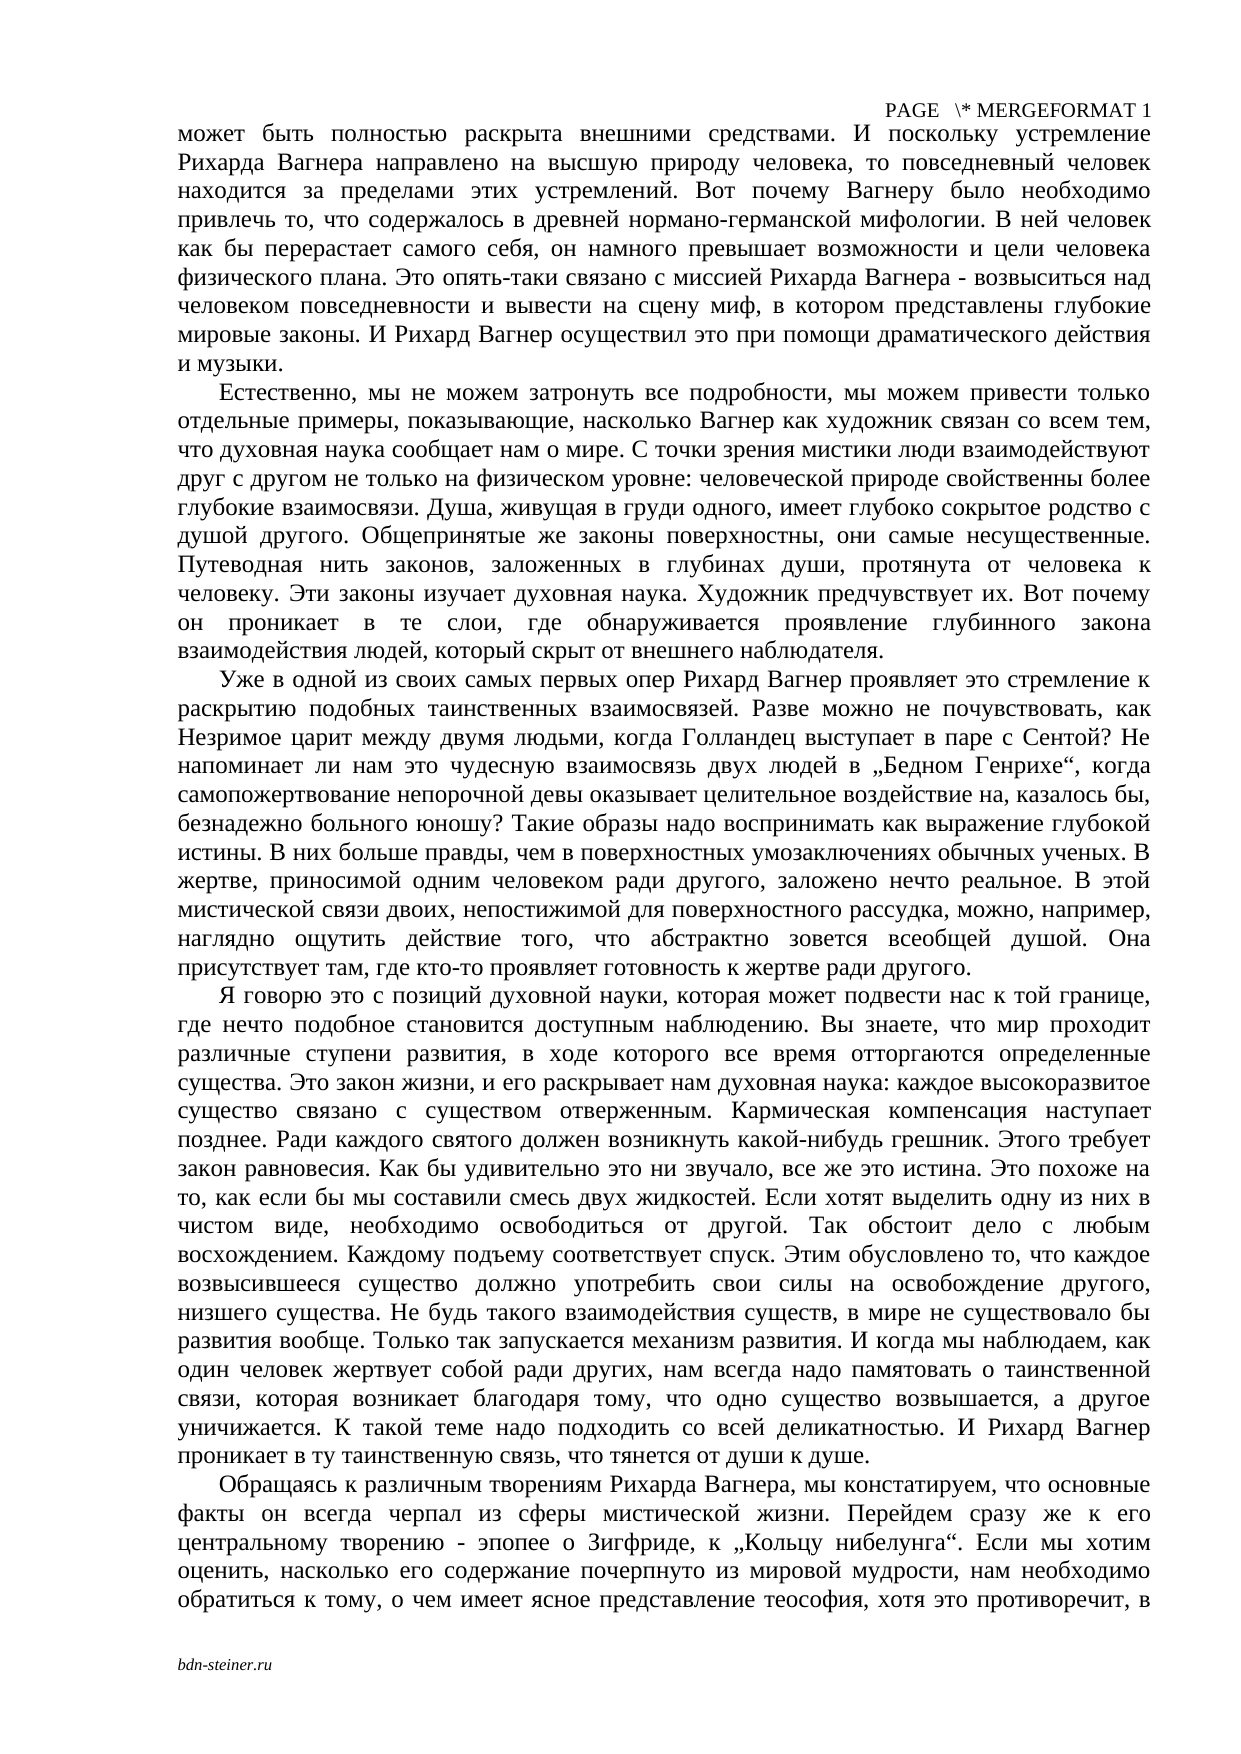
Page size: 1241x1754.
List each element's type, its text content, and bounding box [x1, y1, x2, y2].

text Уже в одной из своих самых первых опер Рихард Вагнер проявляет это стремление к раскрытию подобных таинственных взаимосвязей. Разве можно не почувствовать, как Незримое царит между двумя людьми, когда Голландец выступает в паре с Сентой? Не напоминает ли нам это чудесную взаимосвязь двух людей в „Бедном Генрихе“, когда самопожертвование непорочной девы оказывает целительное воздействие на, казалось бы, безнадежно больного юношу? Такие образы надо воспринимать как выражение глубокой истины. В них больше правды, чем в поверхностных умозаключениях обычных ученых. В жертве, приносимой одним человеком ради другого, заложено нечто реальное. В этой мистической связи двоих, непостижимой для поверхностного рассудка, можно, например, наглядно ощутить действие того, что абстрактно зовется всеобщей душой. Она присутствует там, где кто-то проявляет готовность к жертве ради другого. [177, 664, 1152, 981]
text Обращаясь к различным творениям Рихарда Вагнера, мы констатируем, что основные факты он всегда черпал из сферы мистической жизни. Перейдем сразу же к его центральному творению - эпопее о Зигфриде, к „Кольцу нибелунга“. Если мы хотим оценить, насколько его содержание почерпнуто из мировой мудрости, нам необходимо обратиться к тому, о чем имеет ясное представление теософия, хотя это противоречит, в [177, 1469, 1152, 1613]
text Естественно, мы не можем затронуть все подробности, мы можем привести только отдельные примеры, показывающие, насколько Вагнер как художник связан со всем тем, что духовная наука сообщает нам о мире. С точки зрения мистики люди взаимодействуют друг с другом не только на физическом уровне: человеческой природе свойственны более глубокие взаимосвязи. Душа, живущая в груди одного, имеет глубоко сокрытое родство с душой другого. Общепринятые же законы поверхностны, они самые несущественные. Путеводная нить законов, заложенных в глубинах души, протянута от человека к человеку. Эти законы изучает духовная наука. Художник предчувствует их. Вот почему он проникает в те слои, где обнаруживается проявление глубинного закона взаимодействия людей, который скрыт от внешнего наблюдателя. [177, 377, 1152, 664]
text может быть полностью раскрыта внешними средствами. И поскольку устремление Рихарда Вагнера направлено на высшую природу человека, то повседневный человек находится за пределами этих устремлений. Вот почему Вагнеру было необходимо привлечь то, что содержалось в древней нормано-германской мифологии. В ней человек как бы перерастает самого себя, он намного превышает возможности и цели человека физического плана. Это опять-таки связано с миссией Рихарда Вагнера - возвыситься над человеком повседневности и вывести на сцену миф, в котором представлены глубокие мировые законы. И Рихард Вагнер осуществил это при помощи драматического действия и музыки. [177, 118, 1152, 377]
text Я говорю это с позиций духовной науки, которая может подвести нас к той границе, где нечто подобное становится доступным наблюдению. Вы знаете, что мир проходит различные ступени развития, в ходе которого все время отторгаются определенные существа. Это закон жизни, и его раскрывает нам духовная наука: каждое высокоразвитое существо связано с существом отверженным. Кармическая компенсация наступает позднее. Ради каждого святого должен возникнуть какой-нибудь грешник. Этого требует закон равновесия. Как бы удивительно это ни звучало, все же это истина. Это похоже на то, как если бы мы составили смесь двух жидкостей. Если хотят выделить одну из них в чистом виде, необходимо освободиться от другой. Так обстоит дело с любым восхождением. Каждому подъему соответствует спуск. Этим обусловлено то, что каждое возвысившееся существо должно употребить свои силы на освобождение другого, низшего существа. Не будь такого взаимодействия существ, в мире не существовало бы развития вообще. Только так запускается механизм развития. И когда мы наблюдаем, как один человек жертвует собой ради других, нам всегда надо памятовать о таинственной связи, которая возникает благодаря тому, что одно существо возвышается, а другое уничижается. К такой теме надо подходить со всей деликатностью. И Рихард Вагнер проникает в ту таинственную связь, что тянется от души к душе. [177, 981, 1152, 1469]
